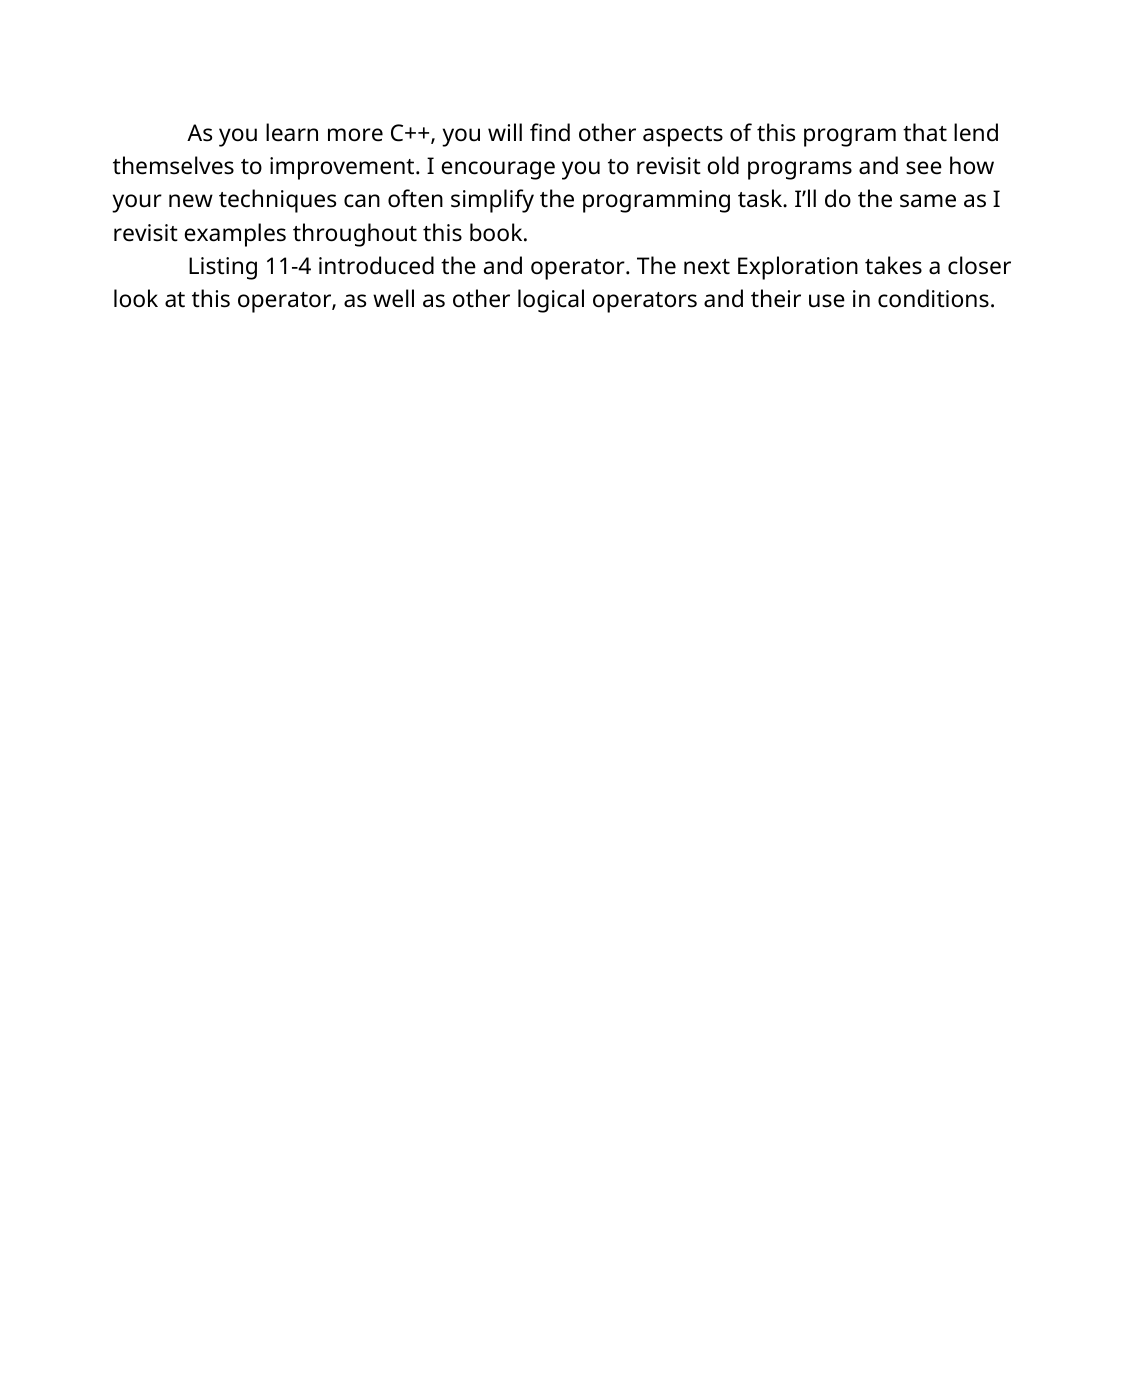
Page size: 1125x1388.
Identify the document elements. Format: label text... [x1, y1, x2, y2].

text As you learn more C++, you will find other aspects of this program that lend themselves to improvement. I encourage you to revisit old programs and see how your new techniques can often simplify the programming task. I’ll do the same as I revisit examples throughout this book. [112, 115, 1012, 248]
text Listing 11-4 introduced the and operator. The next Exploration takes a closer look at this operator, as well as other logical operators and their use in conditions. [112, 248, 1012, 315]
